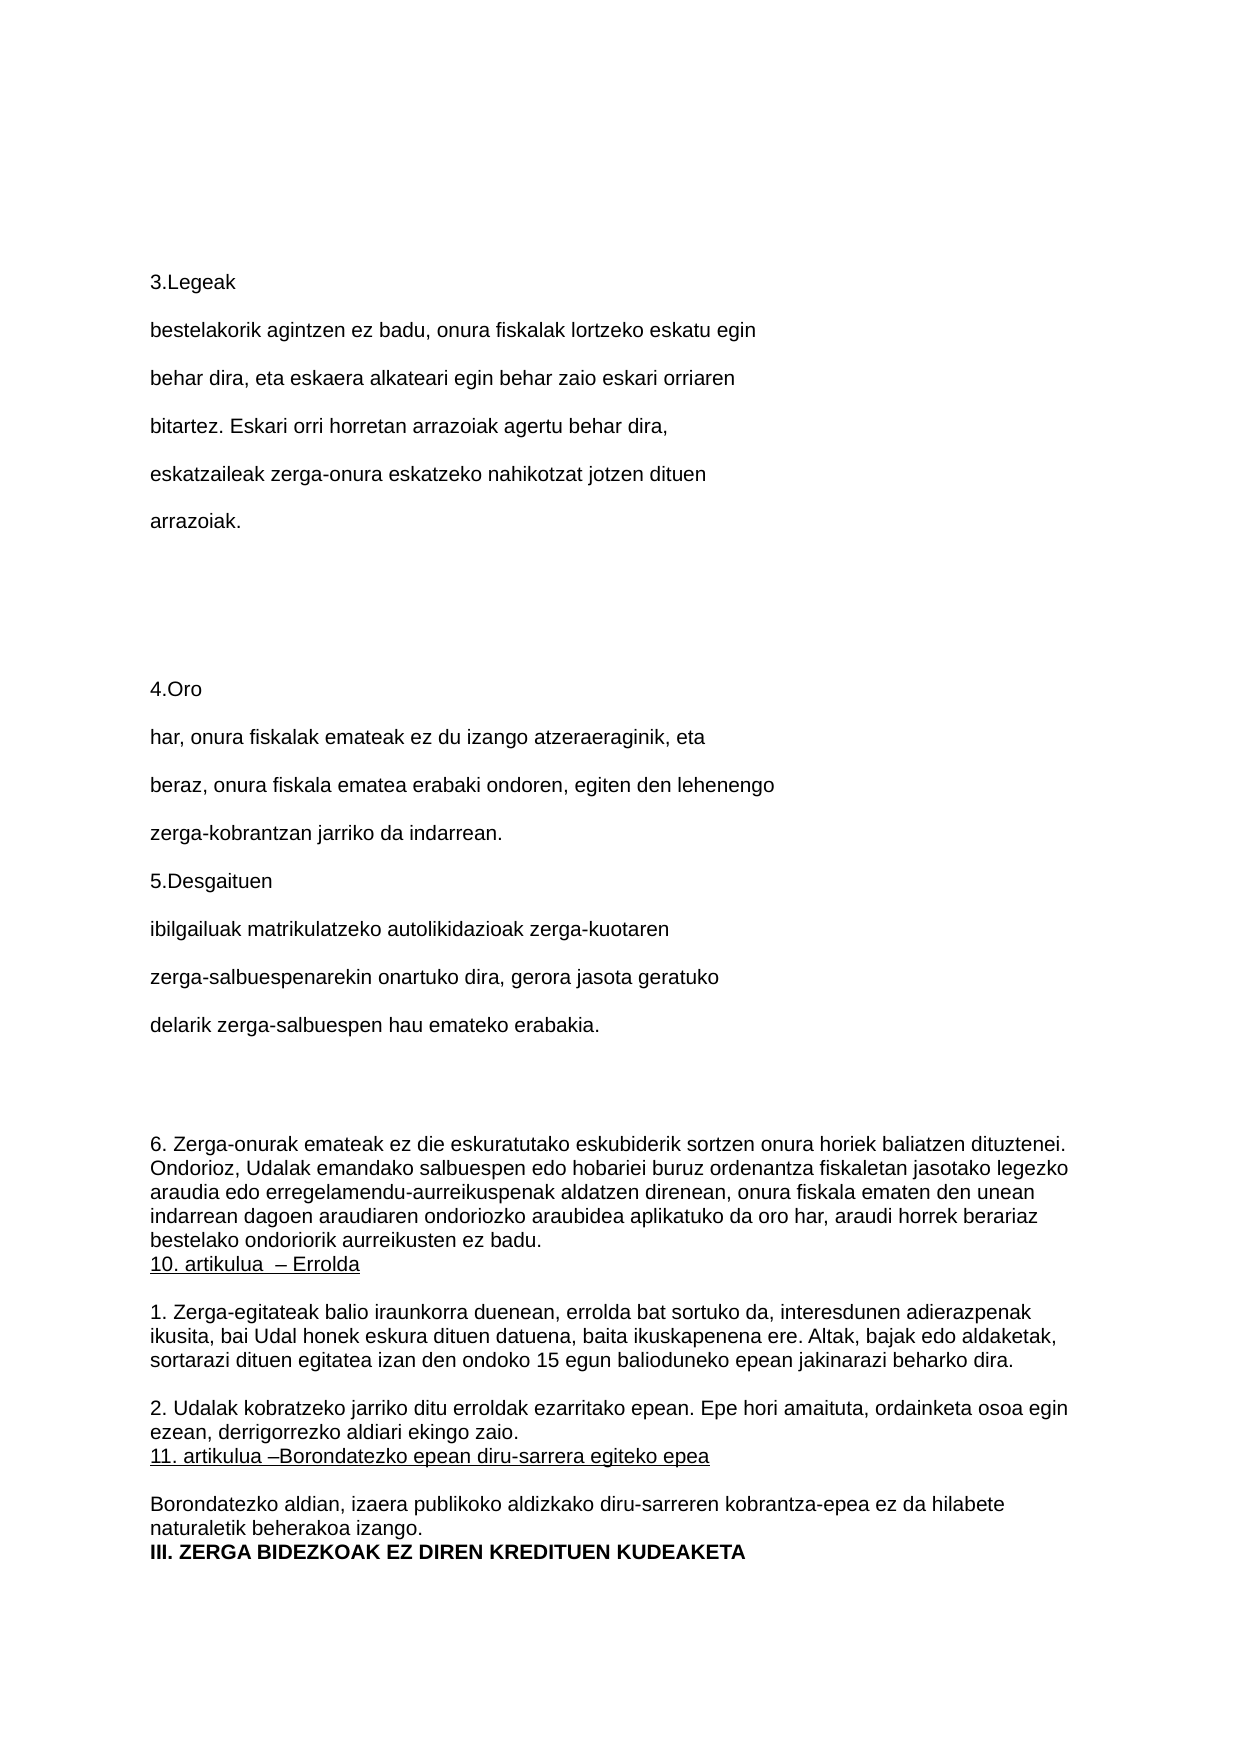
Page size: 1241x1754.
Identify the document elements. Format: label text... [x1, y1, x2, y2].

text 6. Zerga-onurak emateak ez die eskuratutako eskubiderik sortzen onura horiek baliatzen dituztenei. Ondorioz, Udalak emandako salbuespen edo hobariei buruz ordenantza fiskaletan jasotako legezko araudia edo erregelamendu-aurreikuspenak aldatzen direnean, onura fiskala ematen den unean indarrean dagoen araudiaren ondoriozko araubidea aplikatuko da oro har, araudi horrek berariaz bestelako ondoriorik aurreikusten ez badu. [150, 1132, 1090, 1252]
text 10. artikulua – Errolda [150, 1252, 1090, 1276]
text 5.Desgaituen [150, 869, 1090, 893]
text beraz, onura fiskala ematea erabaki ondoren, egiten den lehenengo [150, 773, 1090, 797]
text behar dira, eta eskaera alkateari egin behar zaio eskari orriaren [150, 366, 1090, 389]
text zerga-kobrantzan jarriko da indarrean. [150, 821, 1090, 845]
text ibilgailuak matrikulatzeko autolikidazioak zerga-kuotaren [150, 917, 1090, 941]
text zerga-salbuespenarekin onartuko dira, gerora jasota geratuko [150, 964, 1090, 988]
text delarik zerga-salbuespen hau emateko erabakia. [150, 1012, 1090, 1036]
text eskatzaileak zerga-onura eskatzeko nahikotzat jotzen dituen [150, 461, 1090, 485]
text 3.Legeak [150, 270, 1090, 294]
text Borondatezko aldian, izaera publikoko aldizkako diru-sarreren kobrantza-epea ez da hilabete naturaletik beherakoa izango. [150, 1492, 1090, 1539]
text har, onura fiskalak emateak ez du izango atzeraeraginik, eta [150, 725, 1090, 749]
text 4.Oro [150, 677, 1090, 701]
text bestelakorik agintzen ez badu, onura fiskalak lortzeko eskatu egin [150, 318, 1090, 342]
text 1. Zerga-egitateak balio iraunkorra duenean, errolda bat sortuko da, interesdunen adierazpenak ikusita, bai Udal honek eskura dituen datuena, baita ikuskapenena ere. Altak, bajak edo aldaketak, sortarazi dituen egitatea izan den ondoko 15 egun balioduneko epean jakinarazi beharko dira. [150, 1300, 1090, 1372]
text 11. artikulua –Borondatezko epean diru-sarrera egiteko epea [150, 1444, 1090, 1468]
text 2. Udalak kobratzeko jarriko ditu erroldak ezarritako epean. Epe hori amaituta, ordainketa osoa egin ezean, derrigorrezko aldiari ekingo zaio. [150, 1396, 1090, 1444]
text bitartez. Eskari orri horretan arrazoiak agertu behar dira, [150, 413, 1090, 437]
text III. ZERGA BIDEZKOAK EZ DIREN KREDITUEN KUDEAKETA [150, 1539, 1090, 1563]
text arrazoiak. [150, 509, 1090, 533]
